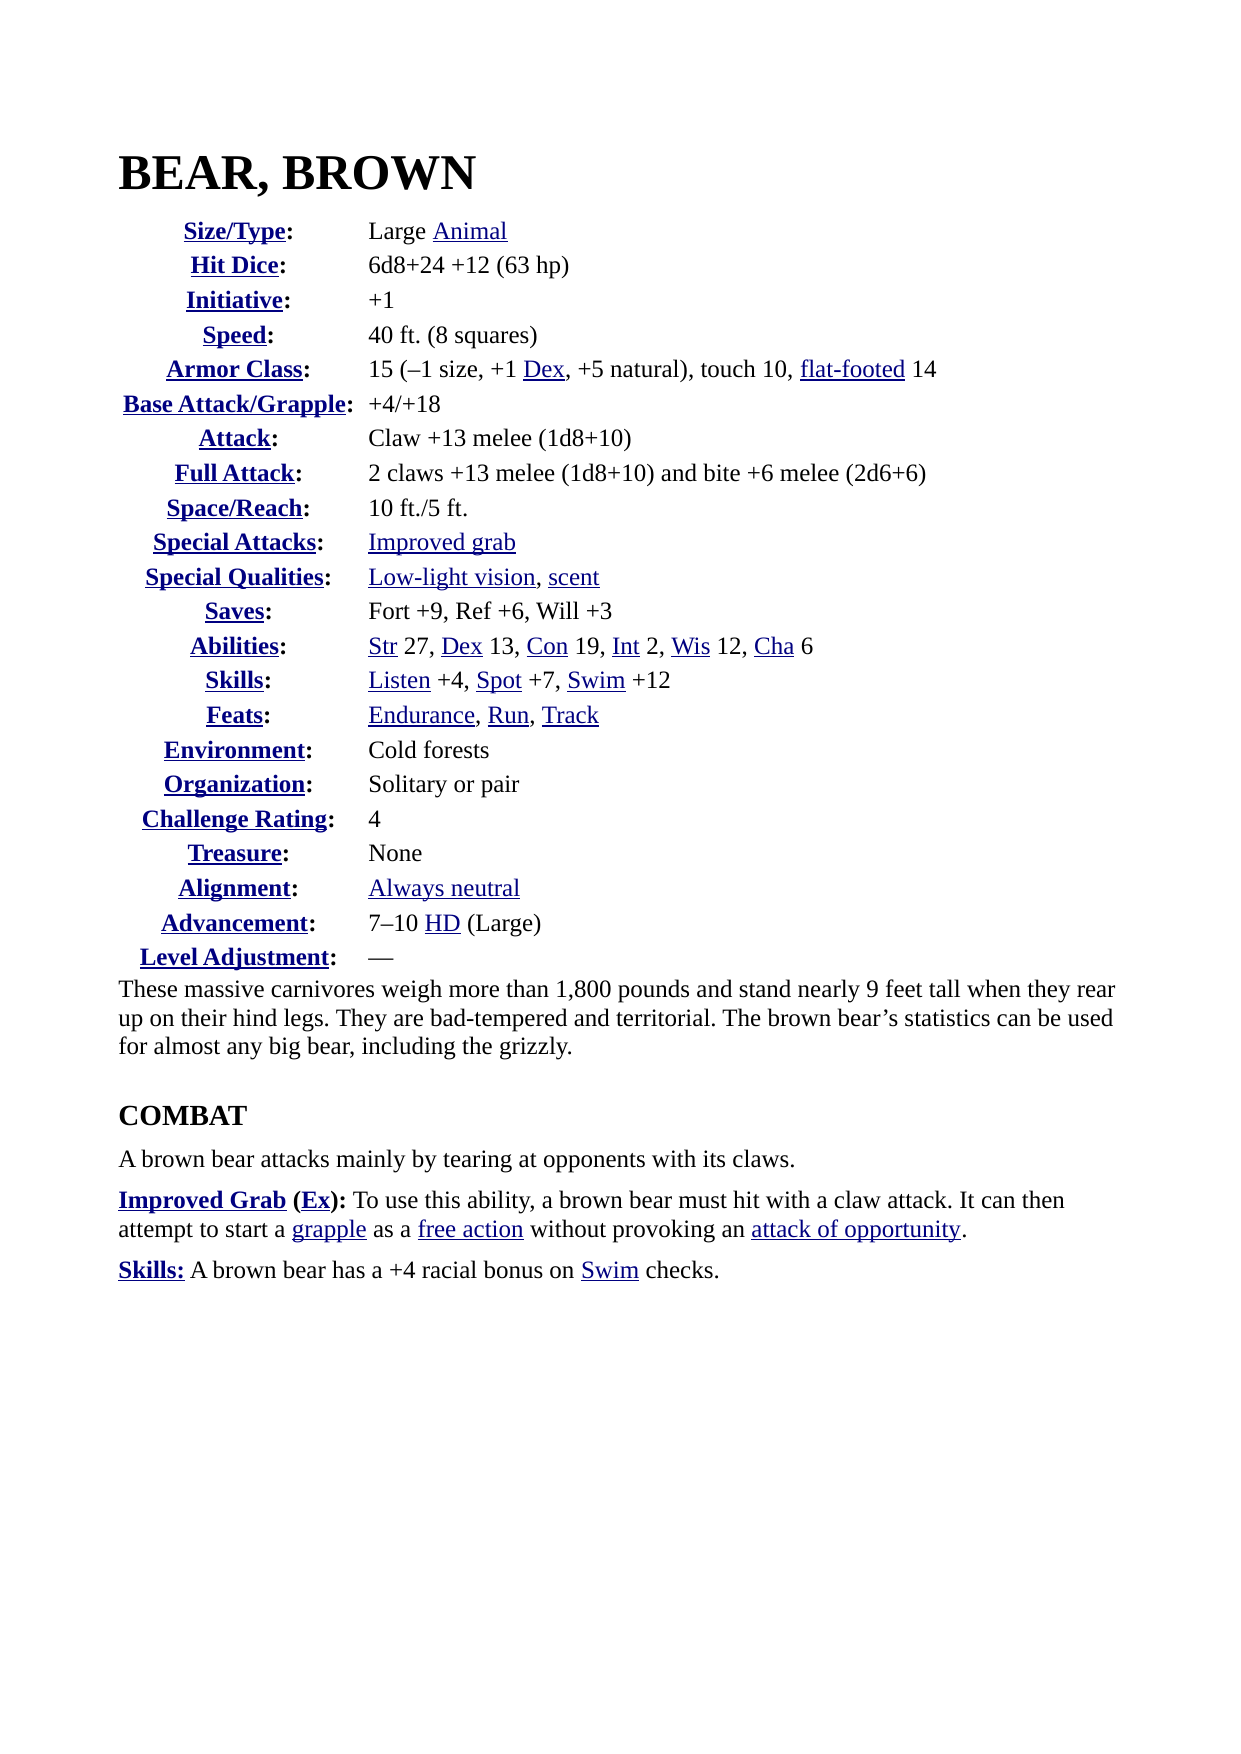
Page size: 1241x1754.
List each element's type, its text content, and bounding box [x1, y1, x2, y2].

table_cell Armor Class: [118, 351, 365, 386]
table_cell 15 (–1 size, +1 Dex, +5 natural), touch 10, flat-footed 14 [365, 351, 947, 386]
table_cell Level Adjustment: [118, 939, 365, 974]
table_cell Saves: [118, 594, 365, 628]
table_cell 2 claws +13 melee (1d8+10) and bite +6 melee (2d6+6) [365, 455, 947, 490]
table_cell Claw +13 melee (1d8+10) [365, 421, 947, 455]
table_cell — [365, 939, 947, 974]
table_cell 10 ft./5 ft. [365, 490, 947, 524]
table_cell Endurance, Run, Track [365, 697, 947, 732]
text Improved Grab (Ex): To use this ability, a brown bear must hit with a claw attack. It can then attempt to start a grapple as a free action without provoking an attack of opportunity. [118, 1185, 1122, 1242]
table_cell Skills: [118, 663, 365, 697]
text These massive carnivores weigh more than 1,800 pounds and stand nearly 9 feet tall when they rear up on their hind legs. They are bad-tempered and territorial. The brown bear’s statistics can be used for almost any big bear, including the grizzly. [118, 974, 1122, 1060]
table_cell Abilities: [118, 628, 365, 663]
table_cell Full Attack: [118, 455, 365, 490]
table_cell Always neutral [365, 870, 947, 905]
table_cell 40 ft. (8 squares) [365, 317, 947, 351]
table_cell Alignment: [118, 870, 365, 905]
table_cell Attack: [118, 421, 365, 455]
table_cell Treasure: [118, 836, 365, 870]
table_header Large Animal [365, 213, 947, 248]
table_cell Listen +4, Spot +7, Swim +12 [365, 663, 947, 697]
table_cell Organization: [118, 766, 365, 801]
table_cell Special Qualities: [118, 559, 365, 593]
table_cell Low-light vision, scent [365, 559, 947, 593]
table_cell 4 [365, 801, 947, 836]
table_cell Advancement: [118, 905, 365, 939]
table_cell Environment: [118, 732, 365, 766]
table_cell 7–10 HD (Large) [365, 905, 947, 939]
table_cell Fort +9, Ref +6, Will +3 [365, 594, 947, 628]
subtitle COMBAT [118, 1098, 1122, 1131]
subtitle BEAR, BROWN [118, 143, 1122, 201]
table_cell Hit Dice: [118, 248, 365, 282]
table_cell Solitary or pair [365, 766, 947, 801]
text A brown bear attacks mainly by tearing at opponents with its claws. [118, 1144, 1122, 1172]
table_cell Feats: [118, 697, 365, 732]
table_cell Cold forests [365, 732, 947, 766]
table_header Size/Type: [118, 213, 365, 248]
table_cell Initiative: [118, 282, 365, 317]
table_cell Space/Reach: [118, 490, 365, 524]
table_cell Special Attacks: [118, 524, 365, 559]
table_cell Str 27, Dex 13, Con 19, Int 2, Wis 12, Cha 6 [365, 628, 947, 663]
text Skills: A brown bear has a +4 racial bonus on Swim checks. [118, 1255, 1122, 1284]
table_cell 6d8+24 +12 (63 hp) [365, 248, 947, 282]
table_cell Speed: [118, 317, 365, 351]
table_cell +1 [365, 282, 947, 317]
table_cell Challenge Rating: [118, 801, 365, 836]
table_cell +4/+18 [365, 386, 947, 421]
table_cell None [365, 836, 947, 870]
table_cell Base Attack/Grapple: [118, 386, 365, 421]
table_cell Improved grab [365, 524, 947, 559]
